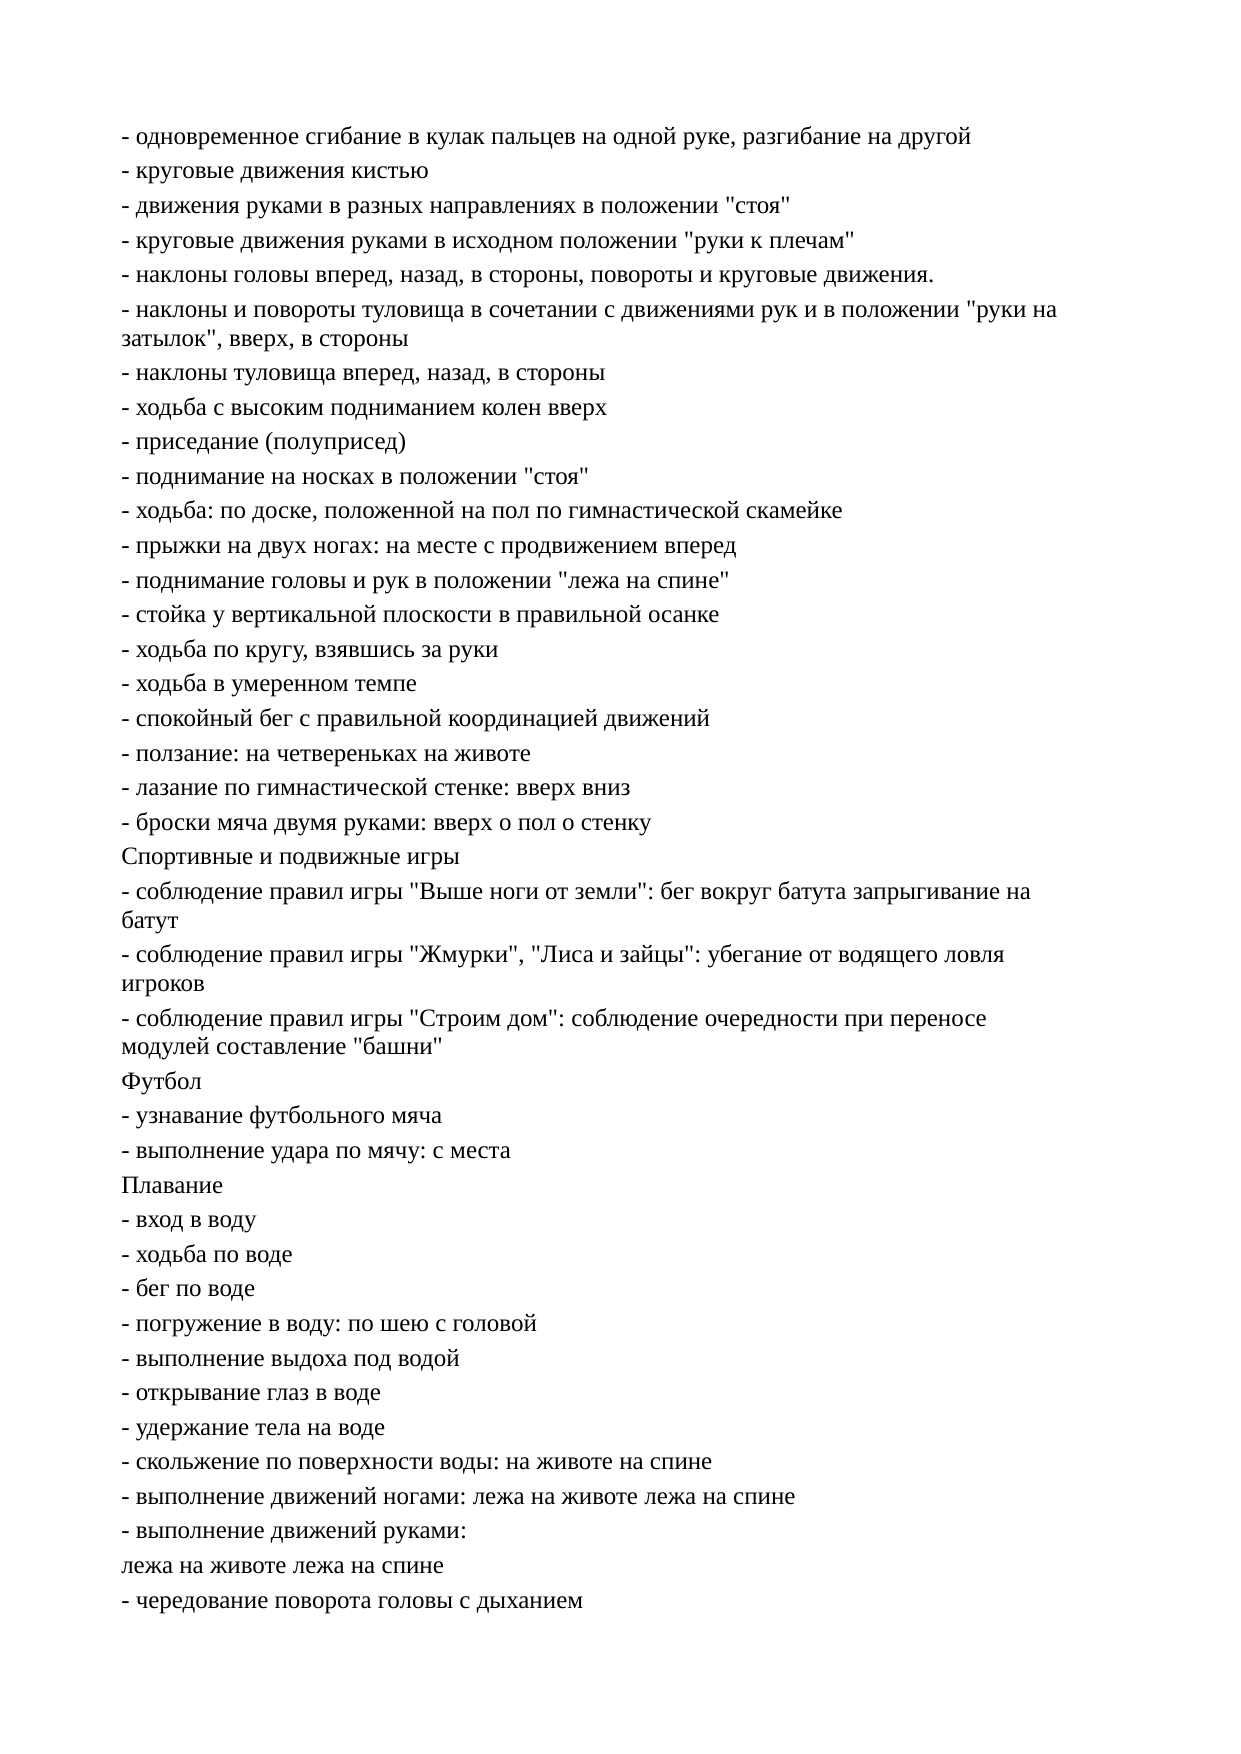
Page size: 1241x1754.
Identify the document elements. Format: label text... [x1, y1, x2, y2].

table_cell [1081, 596, 1099, 631]
table_cell - лазание по гимнастической стенке: вверх вниз [118, 769, 1081, 804]
table_cell [1099, 354, 1122, 389]
table_cell [1081, 1201, 1099, 1236]
table_cell [1081, 389, 1099, 423]
table_cell [1099, 493, 1122, 527]
table_cell - соблюдение правил игры "Жмурки", "Лиса и зайцы": убегание от водящего ловля игроков [118, 936, 1081, 1000]
table_cell [1099, 1098, 1122, 1132]
table_cell [1081, 1513, 1099, 1547]
table_cell [1099, 527, 1122, 562]
table_cell - круговые движения кистью [118, 153, 1081, 187]
table_cell [1081, 291, 1099, 354]
table_cell [1081, 1305, 1099, 1340]
table_cell - ходьба по кругу, взявшись за руки [118, 631, 1081, 666]
table_cell [1099, 389, 1122, 423]
table_cell [1099, 1513, 1122, 1547]
table_cell [1099, 1201, 1122, 1236]
table_cell - поднимание головы и рук в положении "лежа на спине" [118, 562, 1081, 596]
table_cell [1081, 936, 1099, 1000]
table_cell [1081, 839, 1099, 873]
table_cell [1081, 118, 1099, 153]
table_cell - поднимание на носках в положении "стоя" [118, 458, 1081, 493]
table_cell [1099, 804, 1122, 838]
table_cell - выполнение выдоха под водой [118, 1340, 1081, 1374]
table_cell - чередование поворота головы с дыханием [118, 1582, 1081, 1616]
table_cell [1099, 936, 1122, 1000]
table_cell - скольжение по поверхности воды: на животе на спине [118, 1444, 1081, 1478]
table_cell [1081, 1000, 1099, 1063]
table_cell [1081, 1547, 1099, 1582]
table_cell [1081, 1132, 1099, 1167]
table_cell - броски мяча двумя руками: вверх о пол о стенку [118, 804, 1081, 838]
table_cell [1099, 735, 1122, 769]
table_cell [1099, 1478, 1122, 1513]
table_cell [1099, 1582, 1122, 1616]
table_cell Плавание [118, 1167, 1081, 1201]
table_cell [1099, 1236, 1122, 1271]
table_cell - наклоны и повороты туловища в сочетании с движениями рук и в положении "руки на затылок", вверх, в стороны [118, 291, 1081, 354]
table_cell [1081, 1444, 1099, 1478]
table_cell [1099, 1547, 1122, 1582]
table_cell [1099, 1271, 1122, 1305]
table_cell [1099, 187, 1122, 222]
table_cell [1081, 493, 1099, 527]
table_cell [1081, 804, 1099, 838]
table_cell [1081, 562, 1099, 596]
table_cell [1099, 1167, 1122, 1201]
table_cell - выполнение удара по мячу: с места [118, 1132, 1081, 1167]
table_cell - соблюдение правил игры "Выше ноги от земли": бег вокруг батута запрыгивание на батут [118, 873, 1081, 936]
table_cell [1081, 666, 1099, 700]
table_cell - движения руками в разных направлениях в положении "стоя" [118, 187, 1081, 222]
table_cell - соблюдение правил игры "Строим дом": соблюдение очередности при переносе модулей составление "башни" [118, 1000, 1081, 1063]
table_cell [1099, 256, 1122, 291]
table_cell Спортивные и подвижные игры [118, 839, 1081, 873]
table_cell - погружение в воду: по шею с головой [118, 1305, 1081, 1340]
table_cell - бег по воде [118, 1271, 1081, 1305]
table_cell [1099, 1132, 1122, 1167]
table_cell [1099, 222, 1122, 256]
table_cell [1081, 735, 1099, 769]
table_cell - спокойный бег с правильной координацией движений [118, 700, 1081, 735]
table_cell [1099, 153, 1122, 187]
table_cell [1081, 1098, 1099, 1132]
table_cell [1081, 873, 1099, 936]
table_cell [1081, 1478, 1099, 1513]
table_cell [1099, 769, 1122, 804]
table_cell [1081, 1063, 1099, 1098]
table_cell [1099, 1444, 1122, 1478]
table_cell [1099, 1063, 1122, 1098]
table_cell [1099, 1409, 1122, 1443]
table_cell [1081, 1582, 1099, 1616]
table_cell - ходьба с высоким подниманием колен вверх [118, 389, 1081, 423]
table_cell [1099, 873, 1122, 936]
table_cell [1081, 1271, 1099, 1305]
table_cell лежа на животе лежа на спине [118, 1547, 1081, 1582]
table_cell [1099, 1340, 1122, 1374]
table_cell [1081, 527, 1099, 562]
table_cell [1081, 153, 1099, 187]
table_cell Футбол [118, 1063, 1081, 1098]
table_cell - наклоны головы вперед, назад, в стороны, повороты и круговые движения. [118, 256, 1081, 291]
table_cell - круговые движения руками в исходном положении "руки к плечам" [118, 222, 1081, 256]
table_cell [1099, 1305, 1122, 1340]
table_cell - вход в воду [118, 1201, 1081, 1236]
table_cell [1081, 1409, 1099, 1443]
table_cell - наклоны туловища вперед, назад, в стороны [118, 354, 1081, 389]
table_cell [1081, 187, 1099, 222]
table_cell - удержание тела на воде [118, 1409, 1081, 1443]
table_cell [1081, 458, 1099, 493]
table_cell - ходьба в умеренном темпе [118, 666, 1081, 700]
table_cell - приседание (полуприсед) [118, 424, 1081, 458]
table_cell [1081, 354, 1099, 389]
table_cell - стойка у вертикальной плоскости в правильной осанке [118, 596, 1081, 631]
table_cell [1099, 118, 1122, 153]
table_cell [1099, 700, 1122, 735]
table_cell - открывание глаз в воде [118, 1374, 1081, 1409]
table_cell - ходьба: по доске, положенной на пол по гимнастической скамейке [118, 493, 1081, 527]
table_cell [1081, 631, 1099, 666]
table_cell - выполнение движений ногами: лежа на животе лежа на спине [118, 1478, 1081, 1513]
table_cell [1081, 256, 1099, 291]
table_cell - прыжки на двух ногах: на месте с продвижением вперед [118, 527, 1081, 562]
table_cell [1099, 291, 1122, 354]
table_cell [1081, 1374, 1099, 1409]
table_cell [1099, 839, 1122, 873]
table_cell [1081, 1167, 1099, 1201]
table_cell [1099, 666, 1122, 700]
table_cell [1081, 1340, 1099, 1374]
table_cell - ползание: на четвереньках на животе [118, 735, 1081, 769]
table_cell - ходьба по воде [118, 1236, 1081, 1271]
table_cell [1099, 596, 1122, 631]
table_cell [1099, 631, 1122, 666]
table_cell [1081, 700, 1099, 735]
table_cell [1099, 458, 1122, 493]
table_cell [1081, 769, 1099, 804]
table_cell [1099, 424, 1122, 458]
table_cell [1099, 1000, 1122, 1063]
table_cell - выполнение движений руками: [118, 1513, 1081, 1547]
table_cell [1081, 222, 1099, 256]
table_cell - узнавание футбольного мяча [118, 1098, 1081, 1132]
table_cell [1099, 562, 1122, 596]
table_cell [1081, 424, 1099, 458]
table_cell [1099, 1374, 1122, 1409]
table_cell - одновременное сгибание в кулак пальцев на одной руке, разгибание на другой [118, 118, 1081, 153]
table_cell [1081, 1236, 1099, 1271]
